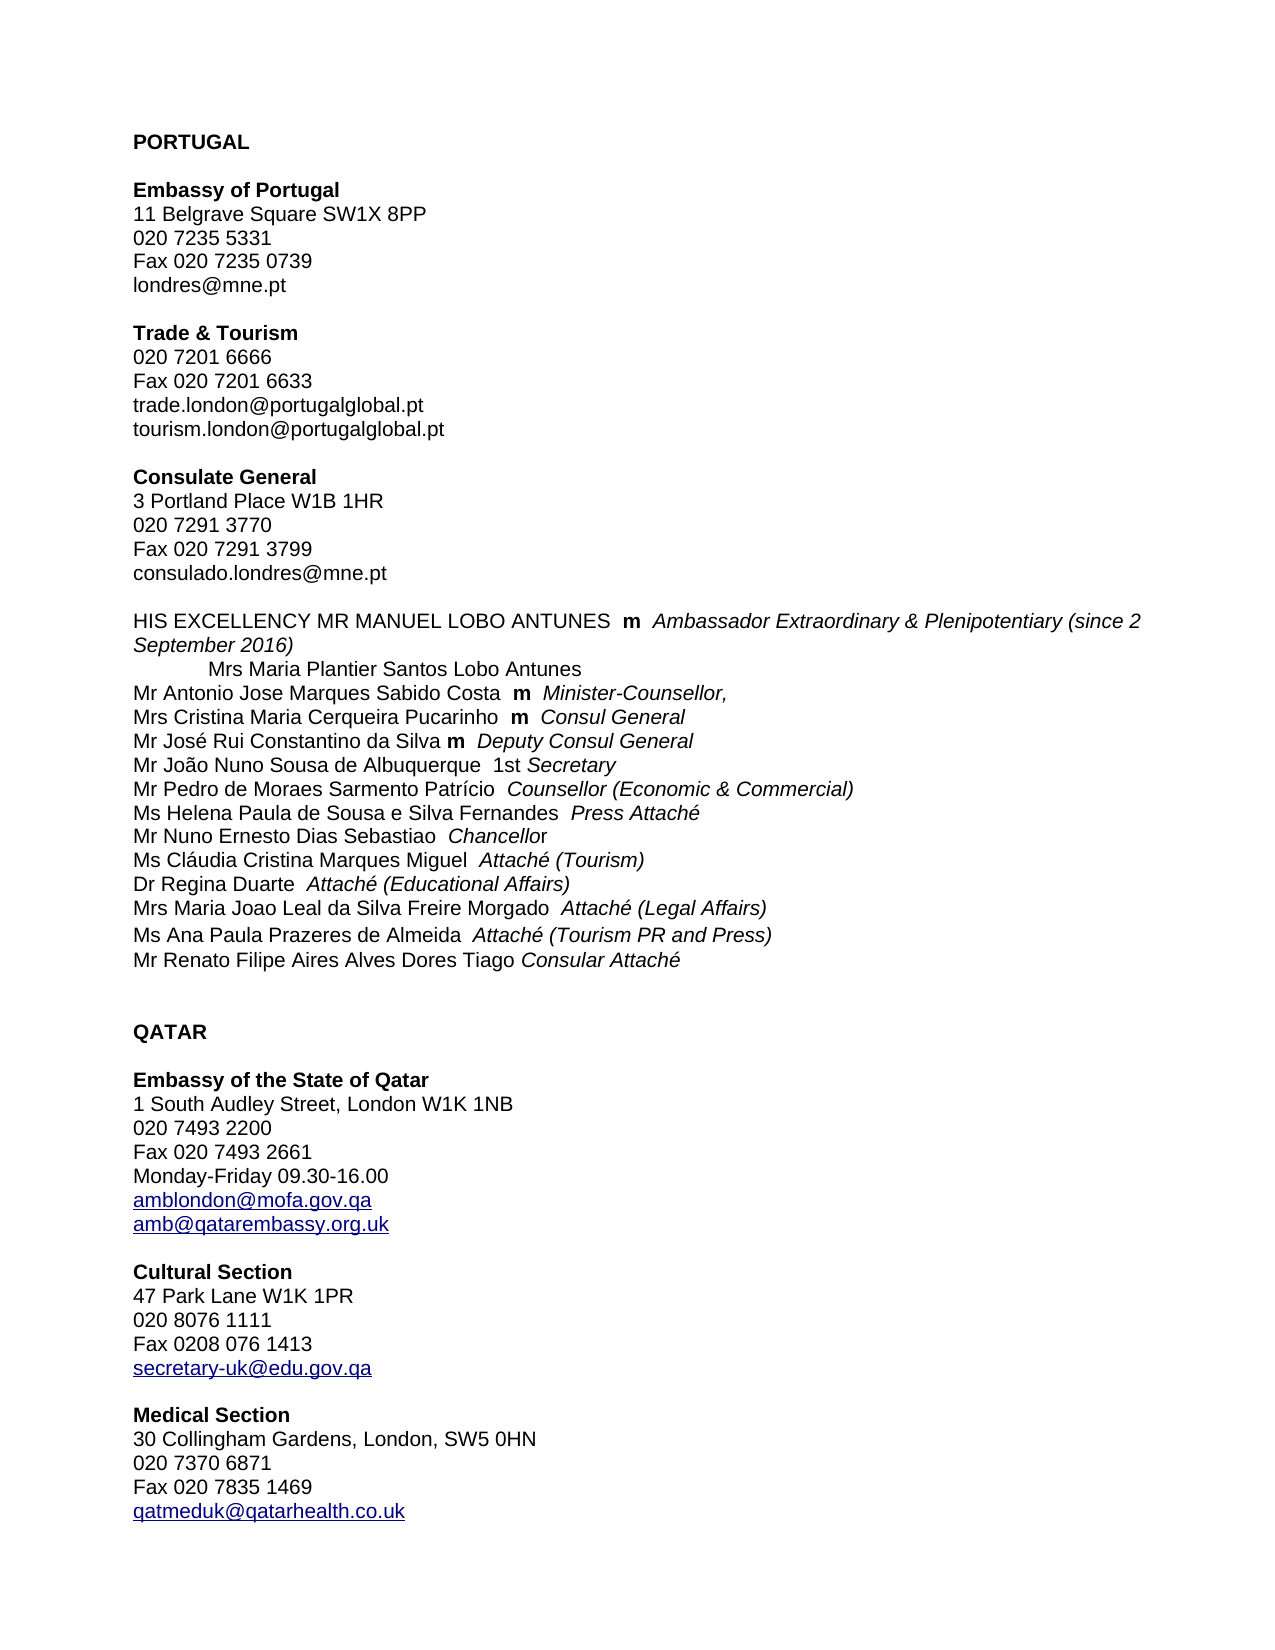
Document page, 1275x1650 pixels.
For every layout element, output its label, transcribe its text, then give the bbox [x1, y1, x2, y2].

text HIS EXCELLENCY MR MANUEL LOBO ANTUNES m Ambassador Extraordinary & Plenipotentiary (since 2 September 2016) [133, 609, 1181, 657]
text Ms Helena Paula de Sousa e Silva Fernandes Press Attaché [133, 800, 1181, 824]
text Medical Section [133, 1403, 1181, 1427]
text 020 7493 2200 [133, 1116, 1181, 1140]
text 020 8076 1111 [133, 1307, 1181, 1331]
text Mr João Nuno Sousa de Albuquerque 1st Secretary [133, 752, 1181, 776]
text trade.london@portugalglobal.pt [133, 393, 1181, 417]
text Cultural Section [133, 1259, 1181, 1283]
text PORTUGAL [133, 129, 1181, 153]
text Consulate General [133, 465, 1181, 489]
text amblondon@mofa.gov.qa [133, 1188, 1181, 1212]
text Dr Regina Duarte Attaché (Educational Affairs) [133, 872, 1181, 896]
text Embassy of the State of Qatar [133, 1068, 1181, 1092]
text amb@qatarembassy.org.uk [133, 1212, 1181, 1236]
text Monday-Friday 09.30-16.00 [133, 1164, 1181, 1188]
text Mrs Maria Plantier Santos Lobo Antunes [133, 657, 1181, 681]
text tourism.london@portugalglobal.pt [133, 417, 1181, 441]
text Ms Ana Paula Prazeres de Almeida Attaché (Tourism PR and Press) [133, 920, 1181, 948]
text 30 Collingham Gardens, London, SW5 0HN [133, 1427, 1181, 1451]
text consulado.londres@mne.pt [133, 561, 1181, 585]
text londres@mne.pt [133, 273, 1181, 297]
subtitle QATAR [133, 1020, 1181, 1044]
text Mrs Cristina Maria Cerqueira Pucarinho m Consul General [133, 704, 1181, 728]
text Fax 020 7835 1469 [133, 1475, 1181, 1499]
text secretary-uk@edu.gov.qa [133, 1355, 1181, 1379]
text Fax 0208 076 1413 [133, 1331, 1181, 1355]
text 11 Belgrave Square SW1X 8PP [133, 201, 1181, 225]
text Fax 020 7291 3799 [133, 537, 1181, 561]
text 020 7235 5331 [133, 225, 1181, 249]
text Mr Nuno Ernesto Dias Sebastiao Chancellor [133, 824, 1181, 848]
text Trade & Tourism [133, 321, 1181, 345]
text 3 Portland Place W1B 1HR [133, 489, 1181, 513]
text Mr Pedro de Moraes Sarmento Patrício Counsellor (Economic & Commercial) [133, 776, 1181, 800]
text Mrs Maria Joao Leal da Silva Freire Morgado Attaché (Legal Affairs) [133, 896, 1181, 920]
text Fax 020 7493 2661 [133, 1140, 1181, 1164]
text Ms Cláudia Cristina Marques Miguel Attaché (Tourism) [133, 848, 1181, 872]
text 020 7291 3770 [133, 513, 1181, 537]
text 47 Park Lane W1K 1PR [133, 1283, 1181, 1307]
text Fax 020 7235 0739 [133, 249, 1181, 273]
text Mr José Rui Constantino da Silva m Deputy Consul General [133, 728, 1181, 752]
text Embassy of Portugal [133, 177, 1181, 201]
text Mr Antonio Jose Marques Sabido Costa m Minister-Counsellor, [133, 681, 1181, 704]
text 1 South Audley Street, London W1K 1NB [133, 1092, 1181, 1116]
text qatmeduk@qatarhealth.co.uk [133, 1499, 1181, 1523]
text Fax 020 7201 6633 [133, 369, 1181, 393]
text 020 7370 6871 [133, 1451, 1181, 1475]
text Mr Renato Filipe Aires Alves Dores Tiago Consular Attaché [133, 948, 1181, 972]
text 020 7201 6666 [133, 345, 1181, 369]
